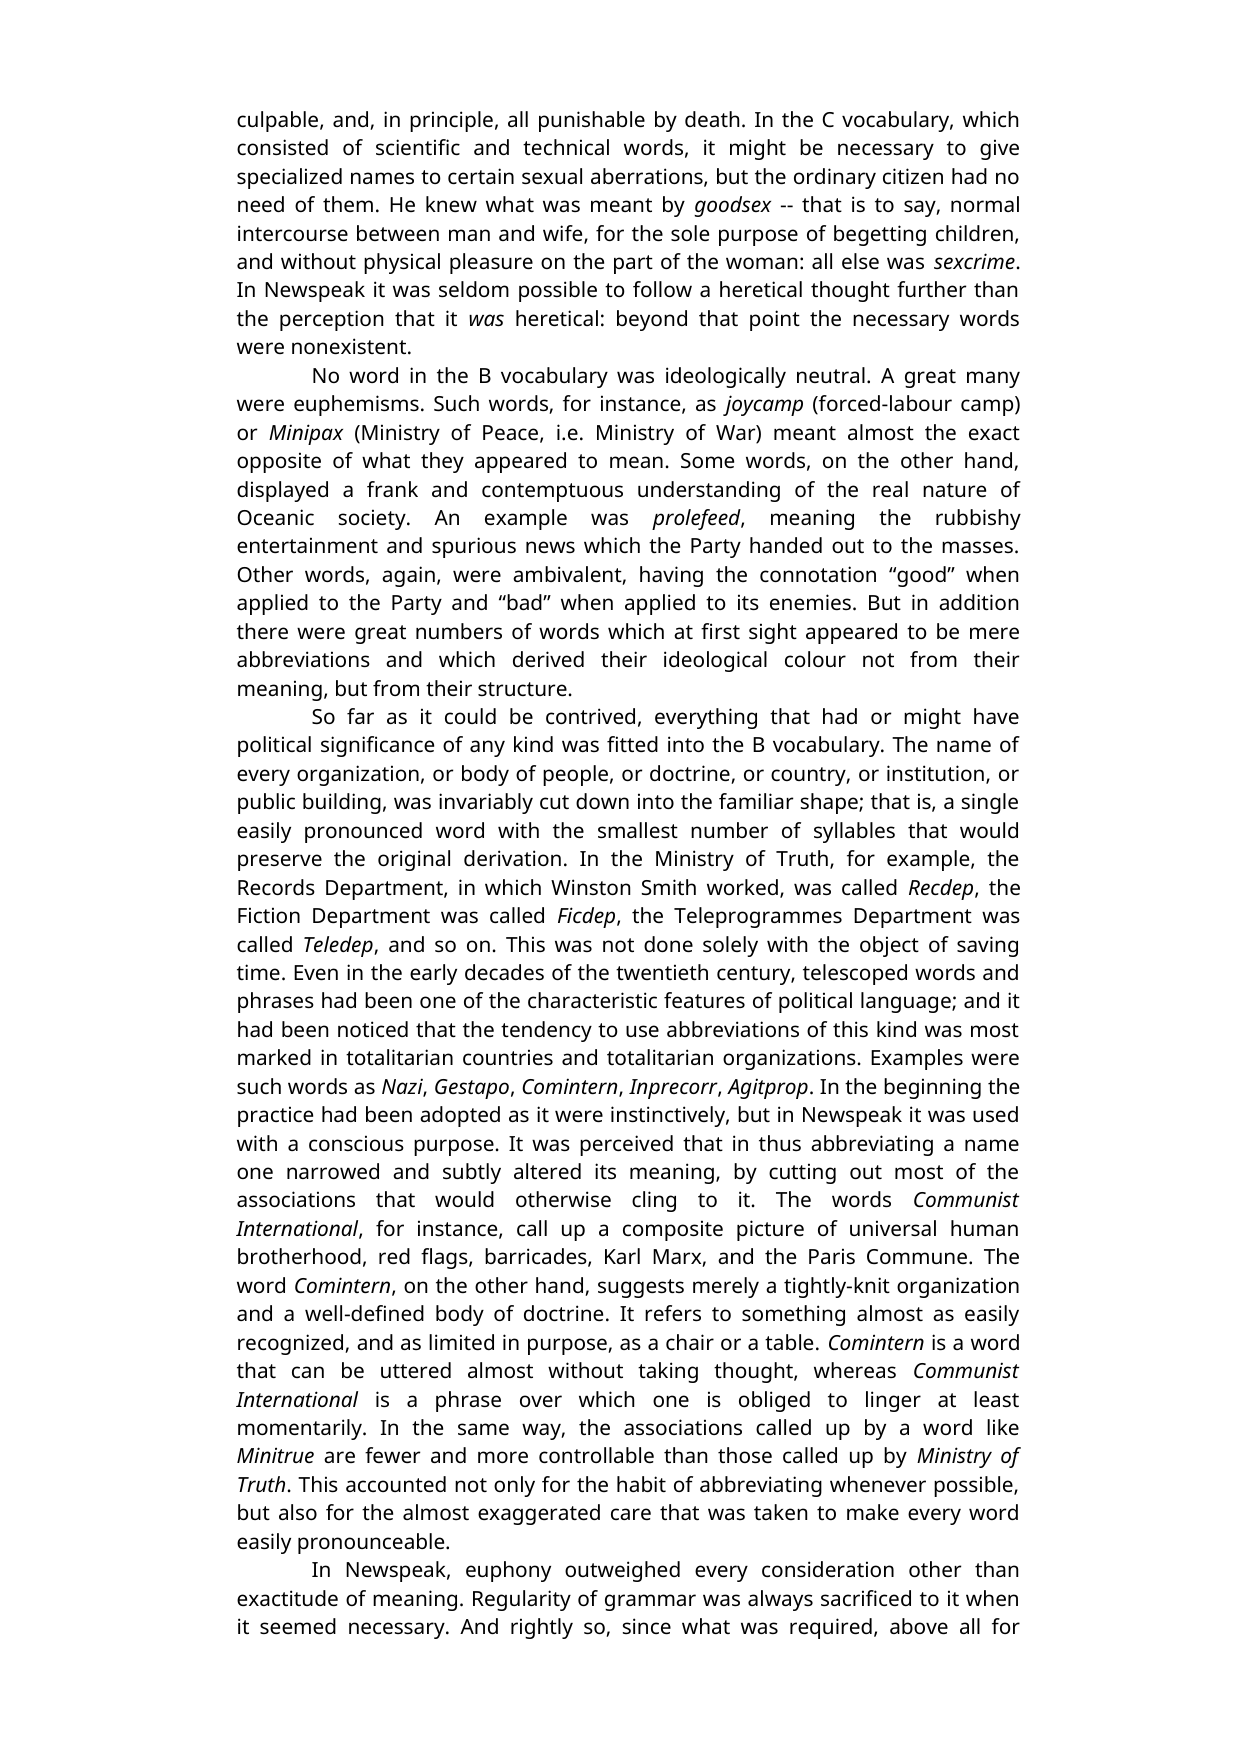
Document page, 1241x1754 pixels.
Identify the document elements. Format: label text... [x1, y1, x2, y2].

text culpable, and, in principle, all punishable by death. In the C vocabulary, which consisted of scientific and technical words, it might be necessary to give specialized names to certain sexual aberrations, but the ordinary citizen had no need of them. He knew what was meant by goodsex -- that is to say, normal intercourse between man and wife, for the sole purpose of begetting children, and without physical pleasure on the part of the woman: all else was sexcrime. In Newspeak it was seldom possible to follow a heretical thought further than the perception that it was heretical: beyond that point the necessary words were nonexistent. [236, 105, 1021, 361]
text No word in the B vocabulary was ideologically neutral. A great many were euphemisms. Such words, for instance, as joycamp (forced-labour camp) or Minipax (Ministry of Peace, i.e. Ministry of War) meant almost the exact opposite of what they appeared to mean. Some words, on the other hand, displayed a frank and contemptuous understanding of the real nature of Oceanic society. An example was prolefeed, meaning the rubbishy entertainment and spurious news which the Party handed out to the masses. Other words, again, were ambivalent, having the connotation “good” when applied to the Party and “bad” when applied to its enemies. But in addition there were great numbers of words which at first sight appeared to be mere abbreviations and which derived their ideological colour not from their meaning, but from their structure. [236, 361, 1021, 702]
text In Newspeak, euphony outweighed every consideration other than exactitude of meaning. Regularity of grammar was always sacrificed to it when it seemed necessary. And rightly so, since what was required, above all for [236, 1555, 1021, 1641]
text So far as it could be contrived, everything that had or might have political significance of any kind was fitted into the B vocabulary. The name of every organization, or body of people, or doctrine, or country, or institution, or public building, was invariably cut down into the familiar shape; that is, a single easily pronounced word with the smallest number of syllables that would preserve the original derivation. In the Ministry of Truth, for example, the Records Department, in which Winston Smith worked, was called Recdep, the Fiction Department was called Ficdep, the Teleprogrammes Department was called Teledep, and so on. This was not done solely with the object of saving time. Even in the early decades of the twentieth century, telescoped words and phrases had been one of the characteristic features of political language; and it had been noticed that the tendency to use abbreviations of this kind was most marked in totalitarian countries and totalitarian organizations. Examples were such words as Nazi, Gestapo, Comintern, Inprecorr, Agitprop. In the beginning the practice had been adopted as it were instinctively, but in Newspeak it was used with a conscious purpose. It was perceived that in thus abbreviating a name one narrowed and subtly altered its meaning, by cutting out most of the associations that would otherwise cling to it. The words Communist International, for instance, call up a composite picture of universal human brotherhood, red flags, barricades, Karl Marx, and the Paris Commune. The word Comintern, on the other hand, suggests merely a tightly-knit organization and a well-defined body of doctrine. It refers to something almost as easily recognized, and as limited in purpose, as a chair or a table. Comintern is a word that can be uttered almost without taking thought, whereas Communist International is a phrase over which one is obliged to linger at least momentarily. In the same way, the associations called up by a word like Minitrue are fewer and more controllable than those called up by Ministry of Truth. This accounted not only for the habit of abbreviating whenever possible, but also for the almost exaggerated care that was taken to make every word easily pronounceable. [236, 702, 1021, 1555]
